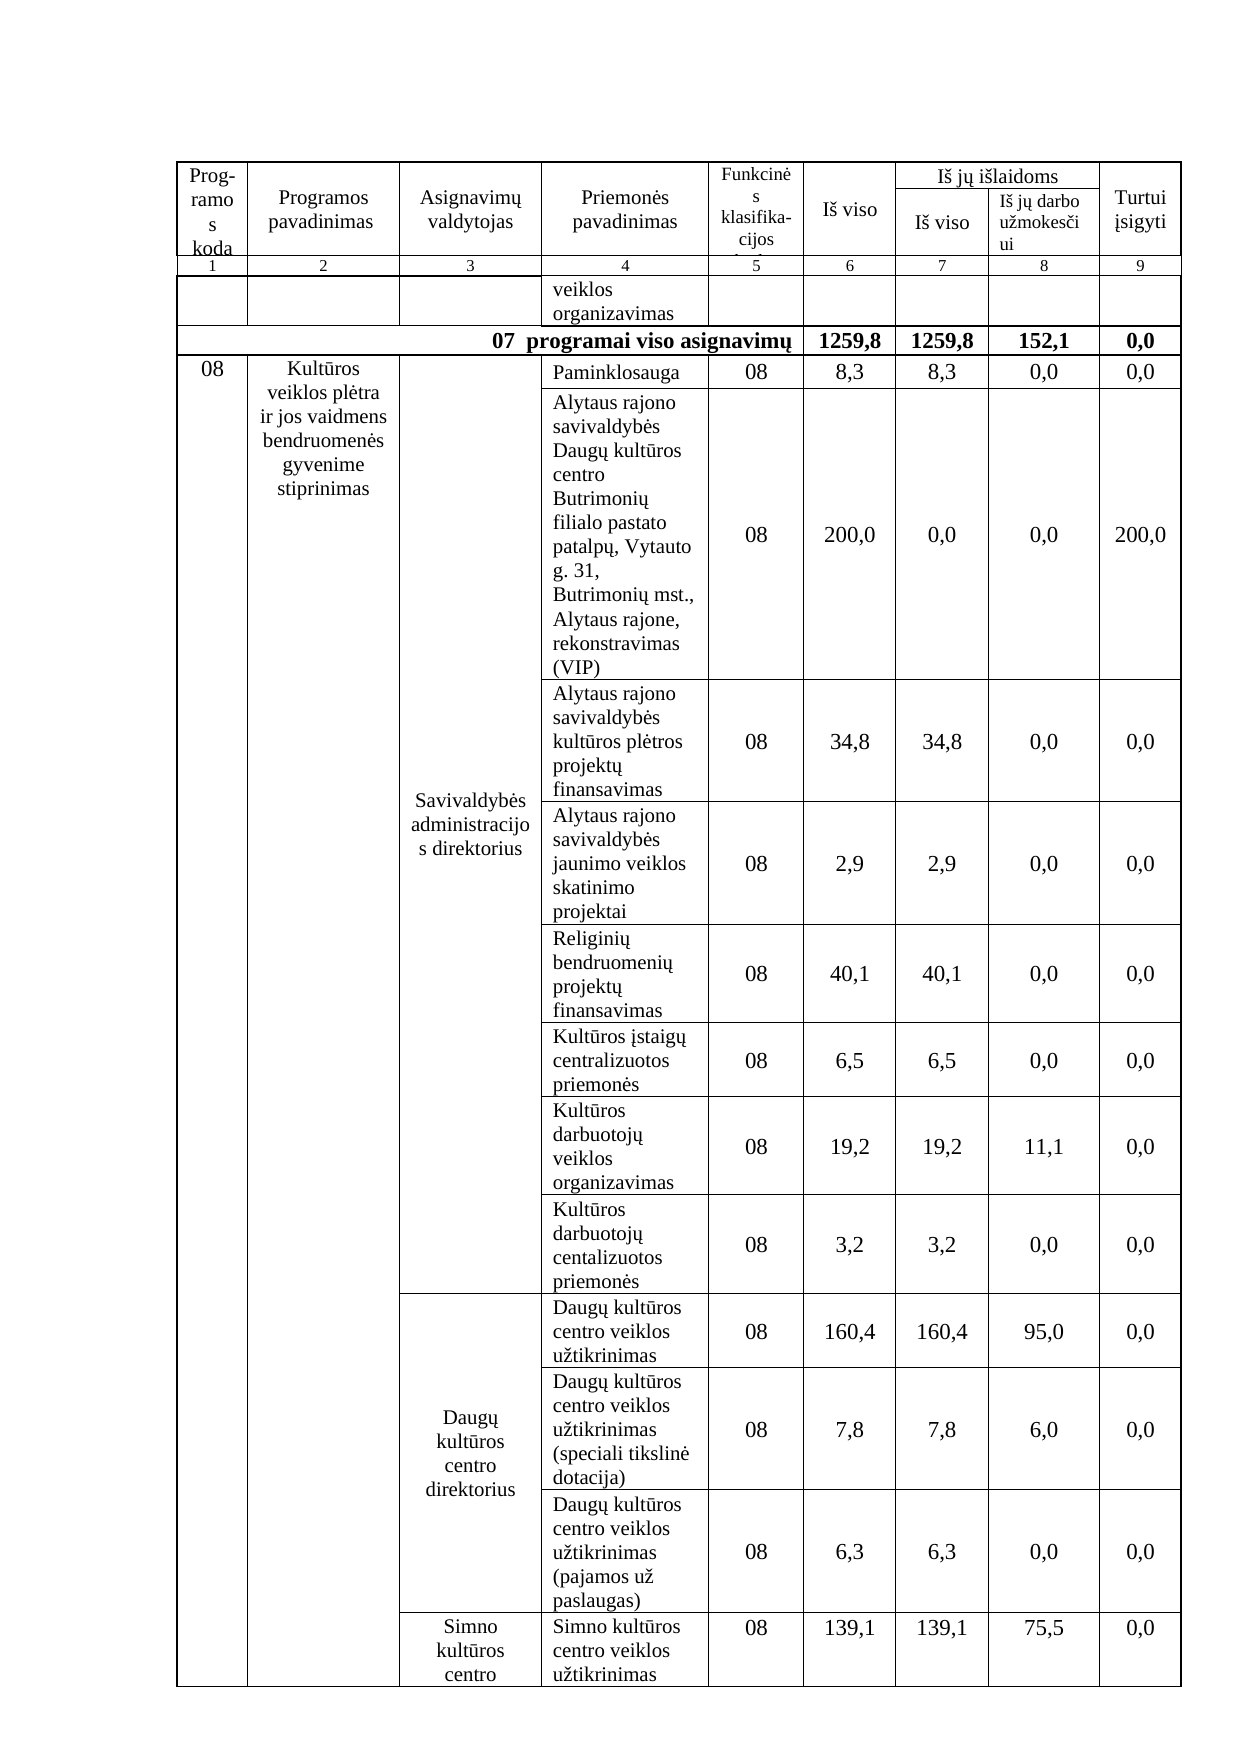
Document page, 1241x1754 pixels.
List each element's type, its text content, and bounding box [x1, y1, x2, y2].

table_cell 0,0 [1100, 1294, 1180, 1367]
table_cell 0,0 [1100, 1023, 1180, 1096]
table_cell 08 [178, 356, 247, 1686]
table_cell 08 [709, 925, 803, 1022]
table_cell 11,1 [989, 1097, 1099, 1194]
table_cell 200,0 [1100, 389, 1180, 679]
table_cell 75,5 [989, 1613, 1099, 1686]
table_cell veiklos organizavimas [542, 276, 708, 325]
table_cell [989, 276, 1099, 325]
table_cell 34,8 [804, 680, 895, 801]
table_cell 0,0 [989, 925, 1099, 1022]
table_cell Kultūros darbuotojų veiklos organizavimas [542, 1097, 708, 1194]
table_cell Simno kultūros centro [400, 1613, 541, 1686]
table_cell Daugų kultūros centro veiklos užtikrinimas (pajamos už paslaugas) [542, 1490, 708, 1612]
table_cell 95,0 [989, 1294, 1099, 1367]
table_cell 08 [709, 1368, 803, 1489]
table_cell Alytaus rajono savivaldybės Daugų kultūros centro Butrimonių filialo pastato patalpų, Vytauto g. 31, Butrimonių mst., Alytaus rajone, rekonstravimas (VIP) [542, 389, 708, 679]
table_cell 0,0 [989, 802, 1099, 923]
table_cell 3,2 [804, 1195, 895, 1293]
table_cell 139,1 [896, 1613, 988, 1686]
table_cell Savivaldybės administracijos direktorius [400, 356, 541, 1293]
table_cell 7 [896, 256, 988, 275]
table_cell 1 [178, 256, 247, 275]
table_cell 19,2 [804, 1097, 895, 1194]
table_cell 08 [709, 1490, 803, 1612]
table_cell 6,5 [804, 1023, 895, 1096]
table_cell 3,2 [896, 1195, 988, 1293]
table_cell 0,0 [989, 680, 1099, 801]
table_cell 08 [709, 1613, 803, 1686]
table_cell 08 [709, 389, 803, 679]
table_cell 8,3 [896, 356, 988, 388]
table_cell 200,0 [804, 389, 895, 679]
table_header Iš viso [804, 163, 895, 254]
table_cell 19,2 [896, 1097, 988, 1194]
table_cell Kultūros įstaigų centralizuotos priemonės [542, 1023, 708, 1096]
table_cell 7,8 [896, 1368, 988, 1489]
table_cell 0,0 [1100, 1097, 1180, 1194]
table_cell 160,4 [896, 1294, 988, 1367]
table_cell 0,0 [1100, 680, 1180, 801]
table_cell Daugų kultūros centro veiklos užtikrinimas [542, 1294, 708, 1367]
table_cell Kultūros darbuotojų centalizuotos priemonės [542, 1195, 708, 1293]
table_cell 7,8 [804, 1368, 895, 1489]
table_cell Religinių bendruomenių projektų finansavimas [542, 925, 708, 1022]
table_cell 2 [248, 256, 399, 275]
table_cell 0,0 [989, 1490, 1099, 1612]
table_cell 8 [989, 256, 1099, 275]
table_cell 5 [709, 256, 803, 275]
table_cell 1259,8 [896, 327, 988, 353]
table_cell 139,1 [804, 1613, 895, 1686]
table_cell 0,0 [989, 389, 1099, 679]
table_cell Iš jų darbo užmokesčiui [989, 189, 1099, 254]
table_cell [248, 277, 399, 325]
table_cell Iš viso [896, 189, 988, 254]
table_header Turtui įsigyti [1100, 163, 1180, 254]
table_cell 1259,8 [804, 327, 895, 353]
table_header Programos pavadinimas [248, 163, 399, 254]
table_cell 6,3 [804, 1490, 895, 1612]
table_cell 0,0 [1100, 356, 1180, 388]
table_cell 0,0 [1100, 327, 1180, 353]
table_header Iš jų išlaidoms [896, 163, 1099, 188]
table_cell 0,0 [989, 356, 1099, 388]
table_cell 0,0 [1100, 1195, 1180, 1293]
table_cell 34,8 [896, 680, 988, 801]
table_cell 08 [709, 1097, 803, 1194]
table_cell 9 [1100, 256, 1181, 275]
table_cell 08 [709, 1023, 803, 1096]
table_cell 0,0 [989, 1023, 1099, 1096]
table_cell 0,0 [1100, 1368, 1180, 1489]
table_cell Simno kultūros centro veiklos užtikrinimas [542, 1613, 708, 1686]
table_cell 08 [709, 802, 803, 923]
table_cell [178, 277, 247, 325]
table_cell 40,1 [804, 925, 895, 1022]
table_cell 07 programai viso asignavimų [178, 326, 803, 353]
table_cell Alytaus rajono savivaldybės kultūros plėtros projektų finansavimas [542, 680, 708, 801]
table_cell 6 [804, 256, 895, 275]
table_cell 2,9 [896, 802, 988, 923]
table_cell Daugų kultūros centro direktorius [400, 1294, 541, 1612]
table_header Funkcinės klasifika-cijos kodas [709, 163, 803, 254]
table_cell 8,3 [804, 356, 895, 388]
table_cell 0,0 [1100, 802, 1180, 923]
table_cell 08 [709, 1294, 803, 1367]
table_cell 2,9 [804, 802, 895, 923]
table_cell 0,0 [1100, 1490, 1180, 1612]
table_cell 6,5 [896, 1023, 988, 1096]
table_cell 0,0 [1100, 1613, 1180, 1686]
table_cell 6,3 [896, 1490, 988, 1612]
table_cell Alytaus rajono savivaldybės jaunimo veiklos skatinimo projektai [542, 802, 708, 923]
table_cell [709, 276, 803, 325]
table_cell Daugų kultūros centro veiklos užtikrinimas (speciali tikslinė dotacija) [542, 1368, 708, 1489]
table_cell 40,1 [896, 925, 988, 1022]
table_cell 08 [709, 1195, 803, 1293]
table_cell Kultūros veiklos plėtra ir jos vaidmens bendruomenės gyvenime stiprinimas [248, 356, 399, 1686]
table_cell 6,0 [989, 1368, 1099, 1489]
table_cell 08 [709, 356, 803, 388]
table_header Prog-ramos kodas [178, 163, 247, 254]
table_header Priemonės pavadinimas [542, 163, 708, 254]
table_cell 0,0 [989, 1195, 1099, 1293]
table_cell [804, 276, 895, 325]
table_cell 0,0 [896, 389, 988, 679]
table_cell Paminklosauga [542, 356, 708, 388]
table_cell [896, 276, 988, 325]
table_cell [1100, 276, 1180, 325]
table_cell 0,0 [1100, 925, 1180, 1022]
table_cell 152,1 [989, 327, 1099, 353]
table_cell 08 [709, 680, 803, 801]
table_cell 4 [542, 256, 708, 275]
table_cell [400, 277, 541, 325]
table_header Asignavimų valdytojas [400, 163, 541, 254]
table_cell 160,4 [804, 1294, 895, 1367]
table_cell 3 [400, 256, 541, 275]
